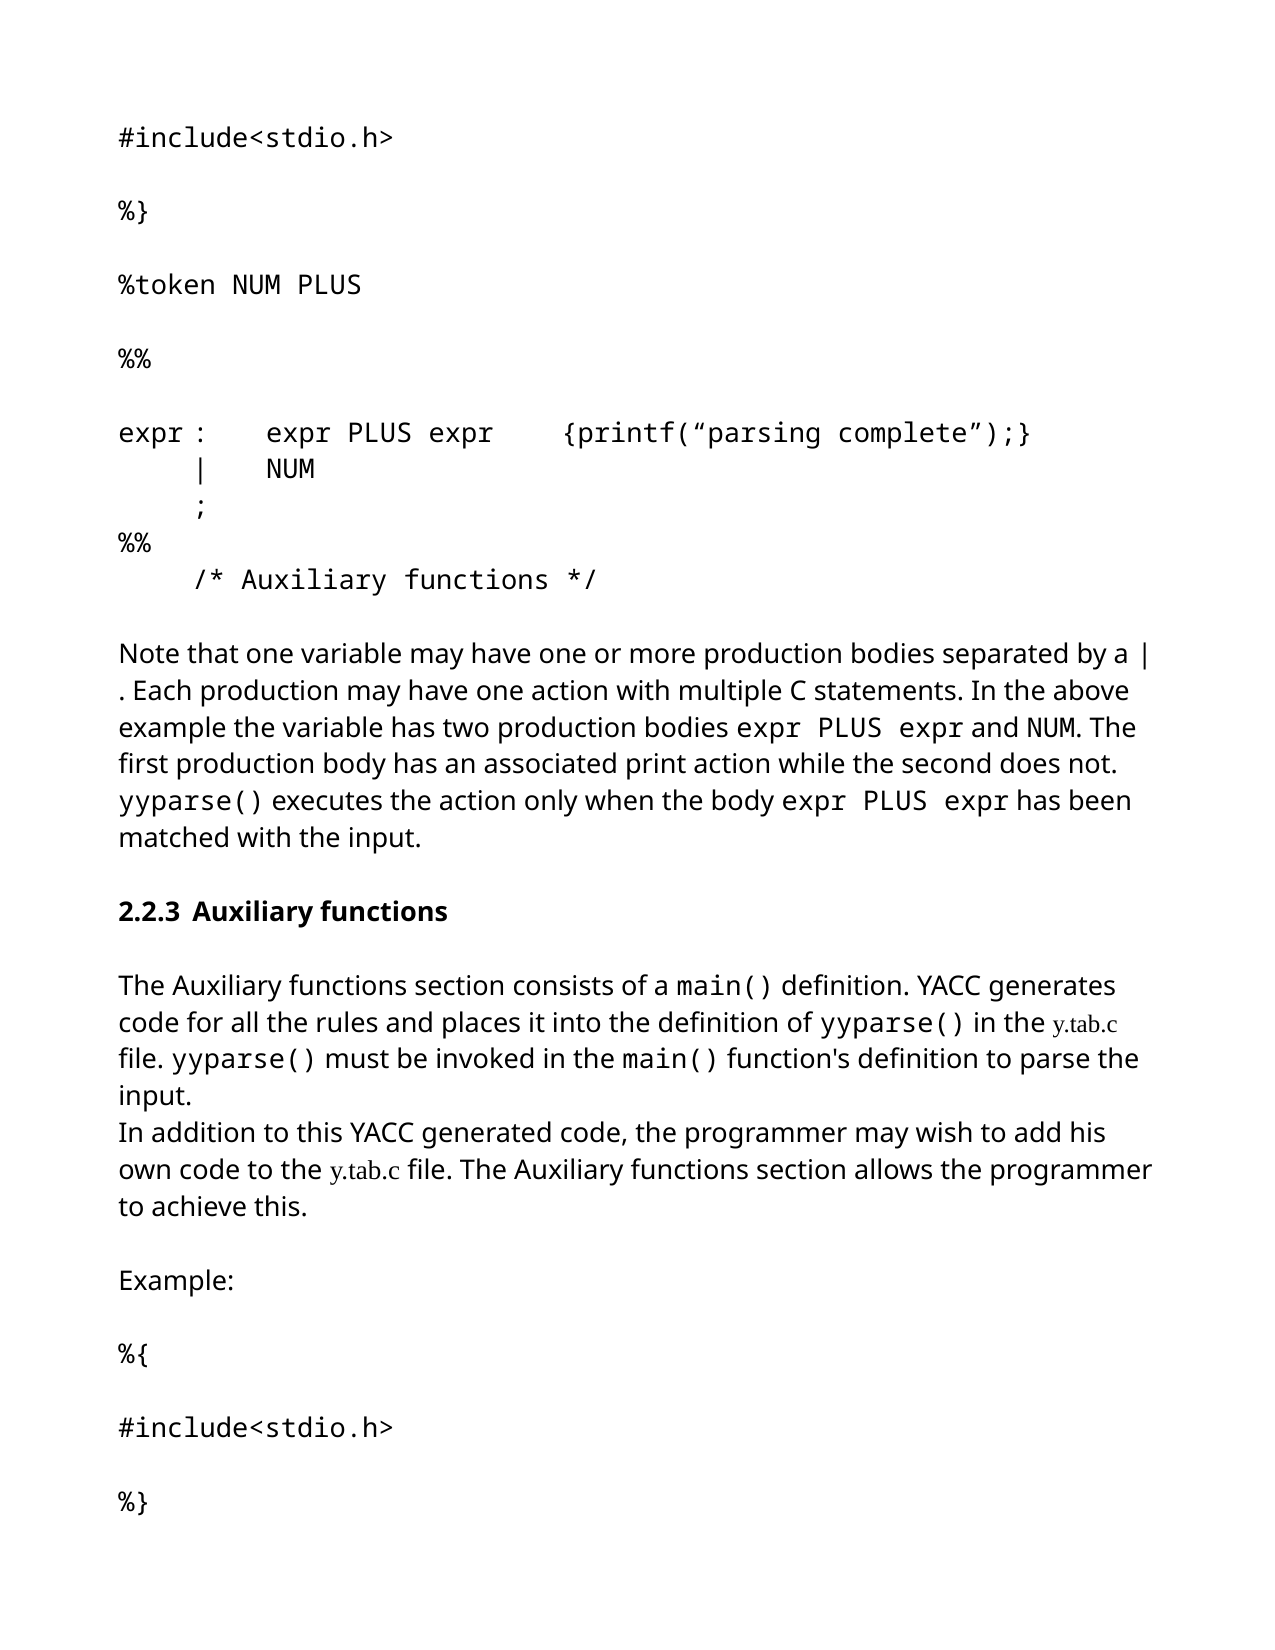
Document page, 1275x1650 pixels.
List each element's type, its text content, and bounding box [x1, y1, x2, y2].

text Note that one variable may have one or more production bodies separated by a | . Each production may have one action with multiple C statements. In the above example the variable has two production bodies expr PLUS expr and NUM. The first production body has an associated print action while the second does not. yyparse() executes the action only when the body expr PLUS expr has been matched with the input. [118, 634, 1157, 856]
text %} [118, 1482, 1157, 1519]
text %token NUM PLUS [118, 266, 1157, 302]
text 2.2.3 Auxiliary functions [118, 892, 1157, 929]
text %} [118, 192, 1157, 229]
text #include<stdio.h> [118, 1409, 1157, 1446]
text /* Auxiliary functions */ [118, 561, 1157, 597]
text %% [118, 524, 1157, 561]
text The Auxiliary functions section consists of a main() definition. YACC generates code for all the rules and places it into the definition of yyparse() in the y.tab.c file. yyparse() must be invoked in the main() function's definition to parse the input. [118, 966, 1157, 1114]
text In addition to this YACC generated code, the programmer may wish to add his own code to the y.tab.c file. The Auxiliary functions section allows the programmer to achieve this. [118, 1114, 1157, 1224]
text %{ [118, 1335, 1157, 1372]
text Example: [118, 1261, 1157, 1298]
text %% [118, 339, 1157, 376]
text #include<stdio.h> [118, 118, 1157, 155]
text expr : expr PLUS expr {printf(“parsing complete”);} [118, 413, 1157, 450]
text ; [118, 487, 1157, 524]
text | NUM [118, 450, 1157, 487]
